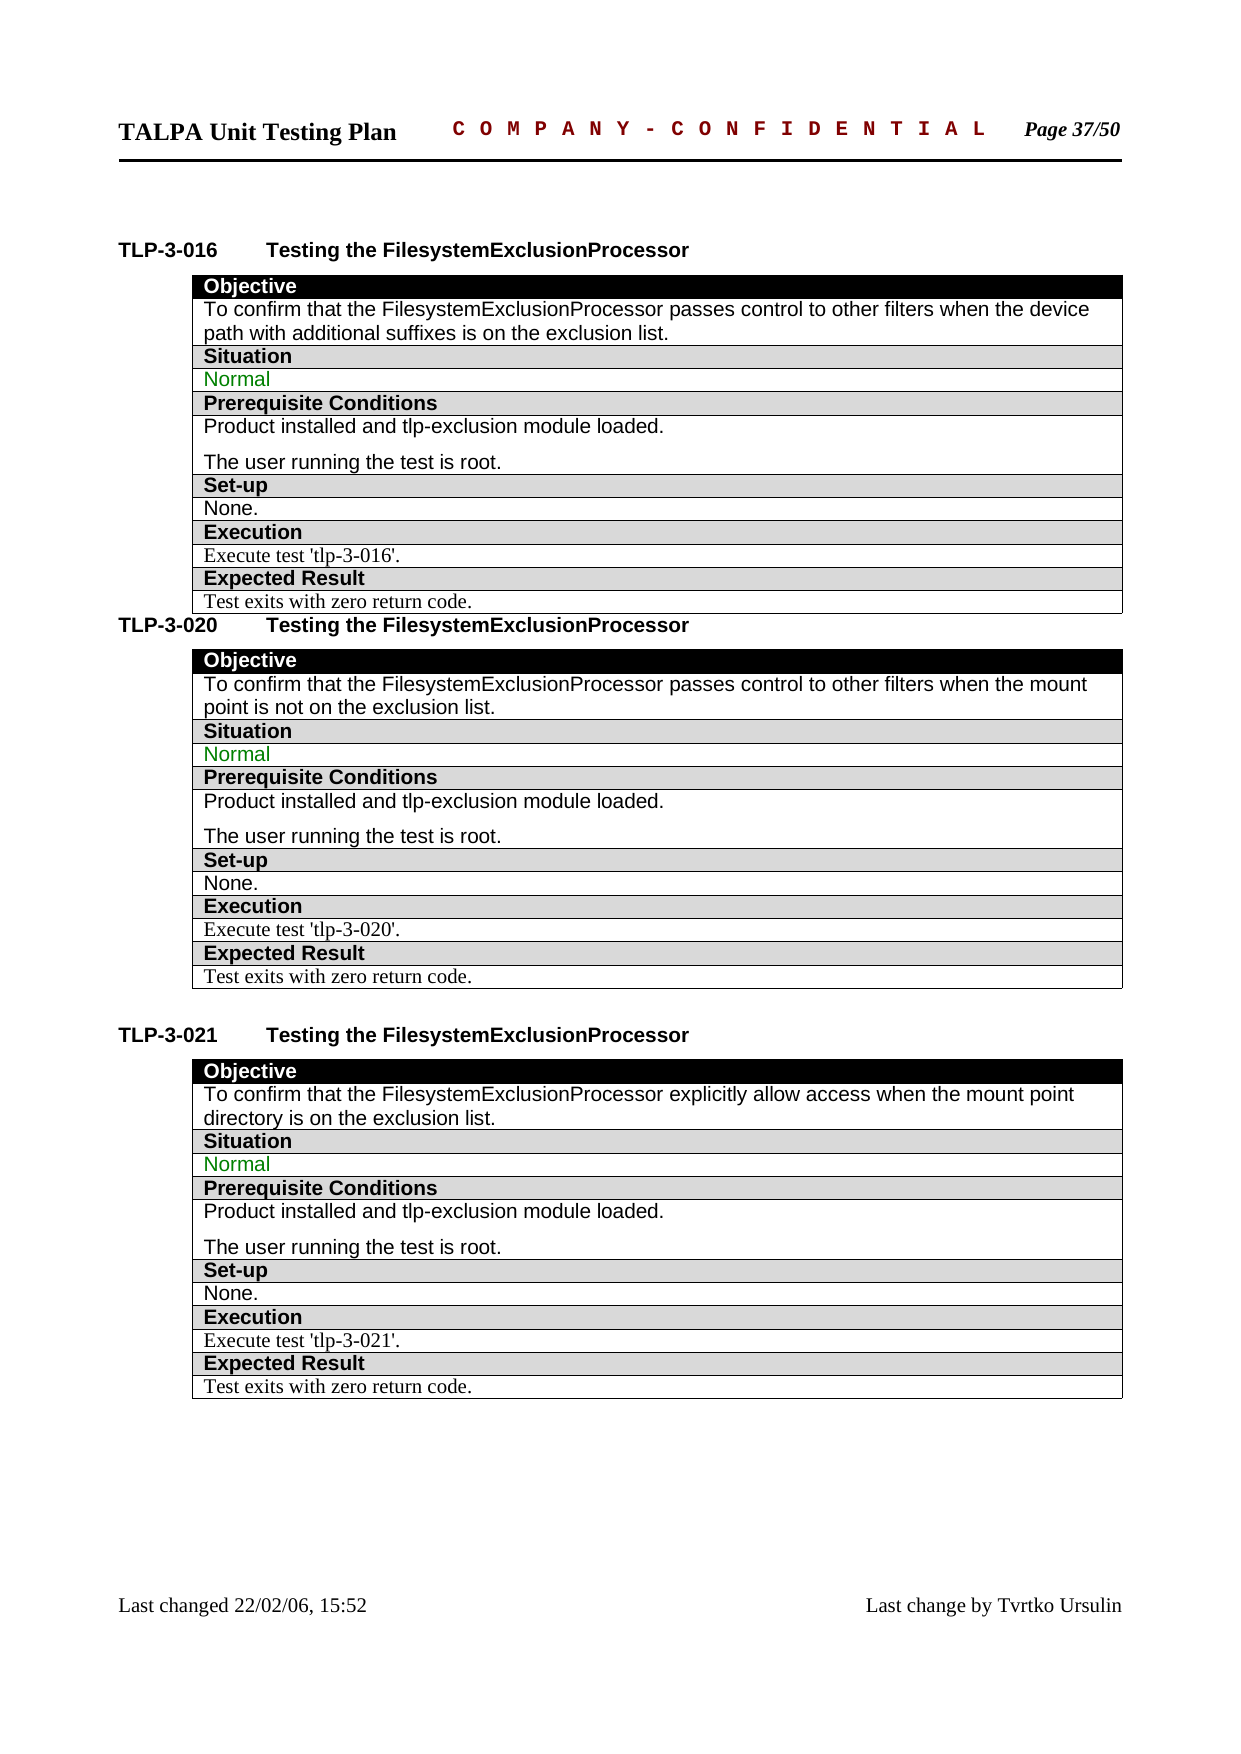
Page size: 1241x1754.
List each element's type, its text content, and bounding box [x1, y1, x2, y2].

table_cell Product installed and tlp-exclusion module loaded. The user running the test is root. [193, 416, 1122, 474]
table_cell Expected Result [193, 942, 1122, 965]
text TLP-3-021 Testing the FilesystemExclusionProcessor [118, 1024, 1122, 1047]
table_cell Expected Result [193, 1353, 1122, 1375]
table_cell Situation [193, 346, 1122, 368]
table_cell Set-up [193, 475, 1122, 497]
table_header Objective [193, 276, 1122, 298]
table_cell Normal [193, 1154, 1122, 1176]
text TLP-3-020 Testing the FilesystemExclusionProcessor [118, 613, 1122, 637]
table_cell Test exits with zero return code. [193, 1376, 1122, 1398]
table_cell To confirm that the FilesystemExclusionProcessor passes control to other filters when the mount point is not on the exclusion list. [193, 674, 1122, 719]
table_cell To confirm that the FilesystemExclusionProcessor passes control to other filters when the device path with additional suffixes is on the exclusion list. [193, 299, 1122, 345]
table_cell Execute test 'tlp-3-021'. [193, 1330, 1122, 1352]
table_cell Normal [193, 369, 1122, 391]
table_cell Execution [193, 521, 1122, 544]
table_cell Test exits with zero return code. [193, 591, 1122, 613]
table_cell Situation [193, 720, 1122, 743]
table_cell To confirm that the FilesystemExclusionProcessor explicitly allow access when the mount point directory is on the exclusion list. [193, 1084, 1122, 1129]
table_cell Normal [193, 744, 1122, 766]
table_cell Execute test 'tlp-3-016'. [193, 545, 1122, 567]
table_cell Execution [193, 1306, 1122, 1329]
table_cell None. [193, 872, 1122, 895]
table_cell None. [193, 1283, 1122, 1305]
table_cell Situation [193, 1130, 1122, 1153]
table_cell Prerequisite Conditions [193, 767, 1122, 789]
table_cell Execution [193, 896, 1122, 918]
table_cell Expected Result [193, 568, 1122, 590]
table_header Objective [193, 650, 1122, 673]
table_cell Prerequisite Conditions [193, 1177, 1122, 1199]
table_header Objective [193, 1060, 1122, 1083]
table_cell Product installed and tlp-exclusion module loaded. The user running the test is root. [193, 790, 1122, 848]
table_cell Set-up [193, 849, 1122, 871]
table_cell Prerequisite Conditions [193, 392, 1122, 415]
table_cell Test exits with zero return code. [193, 966, 1122, 988]
table_cell Set-up [193, 1260, 1122, 1282]
text TLP-3-016 Testing the FilesystemExclusionProcessor [118, 239, 1122, 262]
table_cell None. [193, 498, 1122, 520]
table_cell Execute test 'tlp-3-020'. [193, 919, 1122, 941]
table_cell Product installed and tlp-exclusion module loaded. The user running the test is root. [193, 1200, 1122, 1259]
